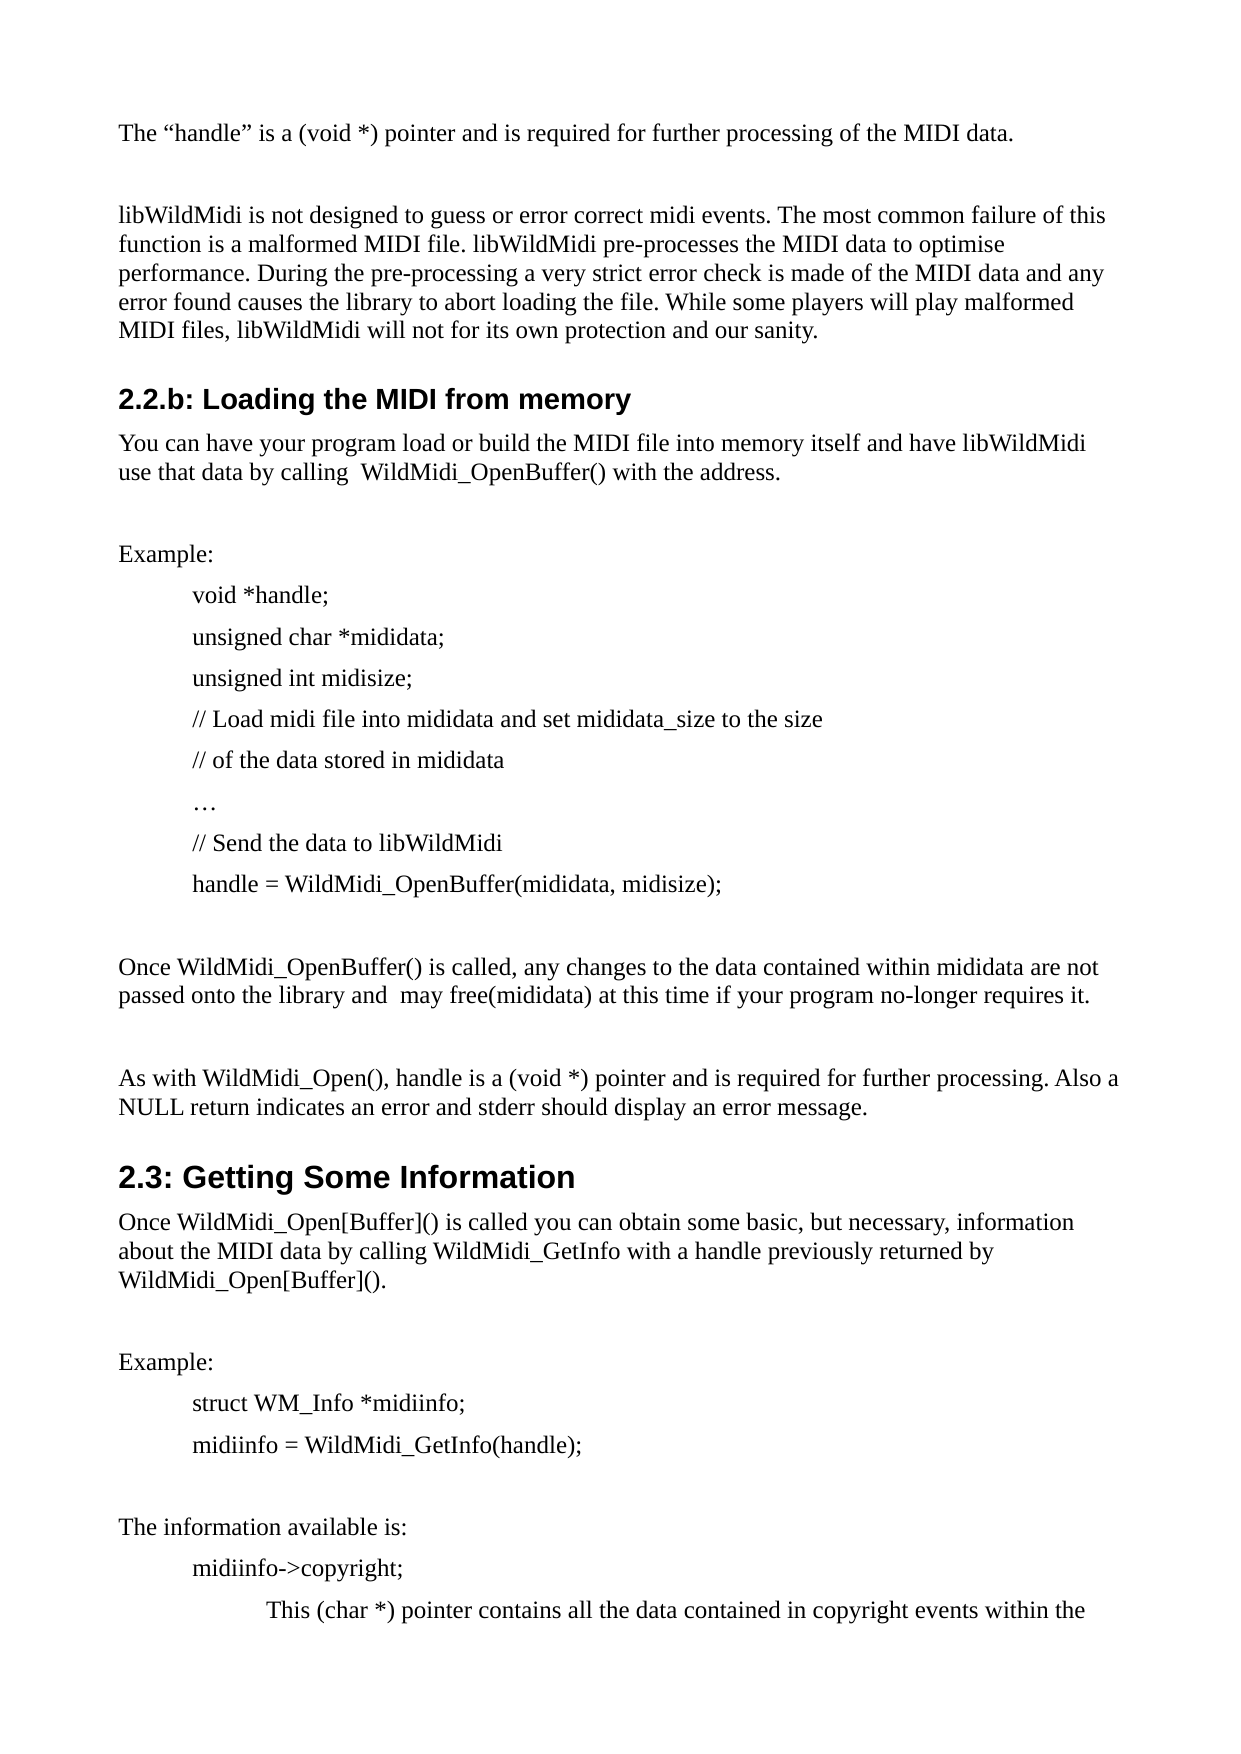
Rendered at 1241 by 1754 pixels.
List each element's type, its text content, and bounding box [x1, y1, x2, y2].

text unsigned char *mididata; [118, 622, 1122, 650]
subtitle 2.3: Getting Some Information [118, 1158, 1122, 1195]
text handle = WildMidi_OpenBuffer(mididata, midisize); [118, 869, 1122, 898]
text Once WildMidi_Open[Buffer]() is called you can obtain some basic, but necessary, information about the MIDI data by calling WildMidi_GetInfo with a handle previously returned by WildMidi_Open[Buffer](). [118, 1207, 1122, 1293]
subtitle 2.2.b: Loading the MIDI from memory [118, 382, 1122, 415]
text midiinfo->copyright; [192, 1553, 1122, 1582]
text struct WM_Info *midiinfo; [118, 1388, 1122, 1417]
text Example: [118, 539, 1122, 568]
text As with WildMidi_Open(), handle is a (void *) pointer and is required for further processing. Also a NULL return indicates an error and stderr should display an error message. [118, 1063, 1122, 1120]
text … [118, 787, 1122, 815]
text libWildMidi is not designed to guess or error correct midi events. The most common failure of this function is a malformed MIDI file. libWildMidi pre-processes the MIDI data to optimise performance. During the pre-processing a very strict error check is made of the MIDI data and any error found causes the library to abort loading the file. While some players will play malformed MIDI files, libWildMidi will not for its own protection and our sanity. [118, 201, 1122, 344]
text This (char *) pointer contains all the data contained in copyright events within the [266, 1595, 1122, 1623]
text // Send the data to libWildMidi [118, 828, 1122, 857]
text unsigned int midisize; [118, 663, 1122, 692]
text // of the data stored in mididata [118, 745, 1122, 774]
text Example: [118, 1347, 1122, 1376]
text The “handle” is a (void *) pointer and is required for further processing of the MIDI data. [118, 118, 1122, 147]
text // Load midi file into mididata and set mididata_size to the size [118, 704, 1122, 733]
text The information available is: [118, 1512, 1122, 1541]
text You can have your program load or build the MIDI file into memory itself and have libWildMidi use that data by calling WildMidi_OpenBuffer() with the address. [118, 428, 1122, 485]
text void *handle; [118, 580, 1122, 609]
text Once WildMidi_OpenBuffer() is called, any changes to the data contained within mididata are not passed onto the library and may free(mididata) at this time if your program no-longer requires it. [118, 952, 1122, 1009]
text midiinfo = WildMidi_GetInfo(handle); [118, 1430, 1122, 1458]
